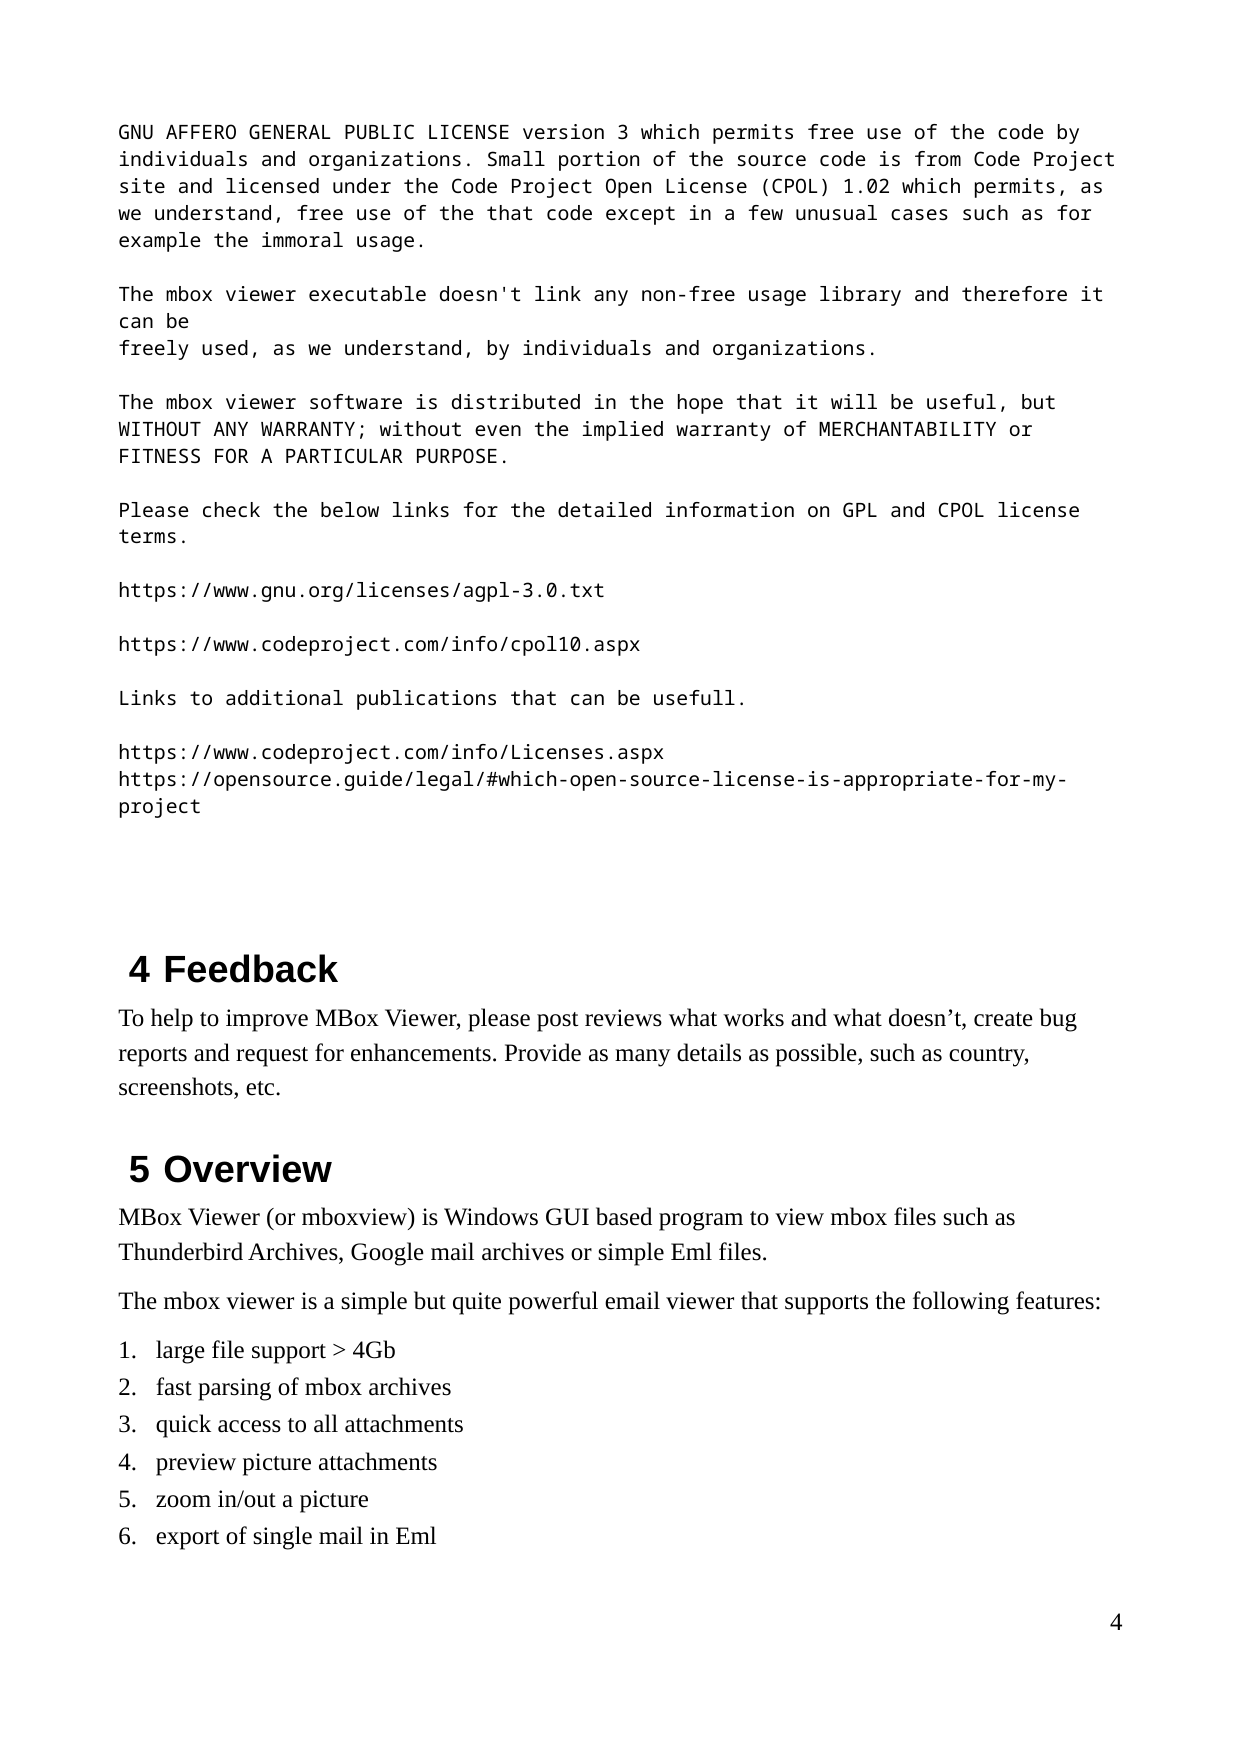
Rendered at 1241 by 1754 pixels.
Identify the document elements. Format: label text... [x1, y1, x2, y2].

text Please check the below links for the detailed information on GPL and CPOL license terms. [118, 496, 1122, 550]
text The mbox viewer executable doesn't link any non-free usage library and therefore it can be [118, 280, 1122, 334]
text Links to additional publications that can be usefull. [118, 685, 1122, 712]
text https://opensource.guide/legal/#which-open-source-license-is-appropriate-for-my-project [118, 766, 1122, 819]
list fast parsing of mbox archives [118, 1372, 1122, 1401]
list quick access to all attachments [118, 1409, 1122, 1438]
text The mbox viewer software is distributed in the hope that it will be useful, but WITHOUT ANY WARRANTY; without even the implied warranty of MERCHANTABILITY or FITNESS FOR A PARTICULAR PURPOSE. [118, 388, 1122, 469]
list preview picture attachments [118, 1447, 1122, 1475]
text https://www.codeproject.com/info/cpol10.aspx [118, 631, 1122, 658]
text freely used, as we understand, by individuals and organizations. [118, 334, 1122, 361]
text To help to improve MBox Viewer, please post reviews what works and what doesn’t, create bug reports and request for enhancements. Provide as many details as possible, such as country, screenshots, etc. [118, 1003, 1122, 1101]
text The mbox viewer is a simple but quite powerful email viewer that supports the following features: [118, 1286, 1122, 1315]
text https://www.gnu.org/licenses/agpl-3.0.txt [118, 577, 1122, 604]
text https://www.codeproject.com/info/Licenses.aspx [118, 739, 1122, 766]
subtitle Overview [118, 1146, 1122, 1190]
list export of single mail in Eml [118, 1521, 1122, 1550]
subtitle Feedback [118, 947, 1122, 991]
list zoom in/out a picture [118, 1484, 1122, 1513]
text MBox Viewer (or mboxview) is Windows GUI based program to view mbox files such as Thunderbird Archives, Google mail archives or simple Eml files. [118, 1202, 1122, 1266]
text GNU AFFERO GENERAL PUBLIC LICENSE version 3 which permits free use of the code by individuals and organizations. Small portion of the source code is from Code Project site and licensed under the Code Project Open License (CPOL) 1.02 which permits, as we understand, free use of the that code except in a few unusual cases such as for example the immoral usage. [118, 118, 1122, 253]
list large file support > 4Gb [118, 1335, 1122, 1364]
